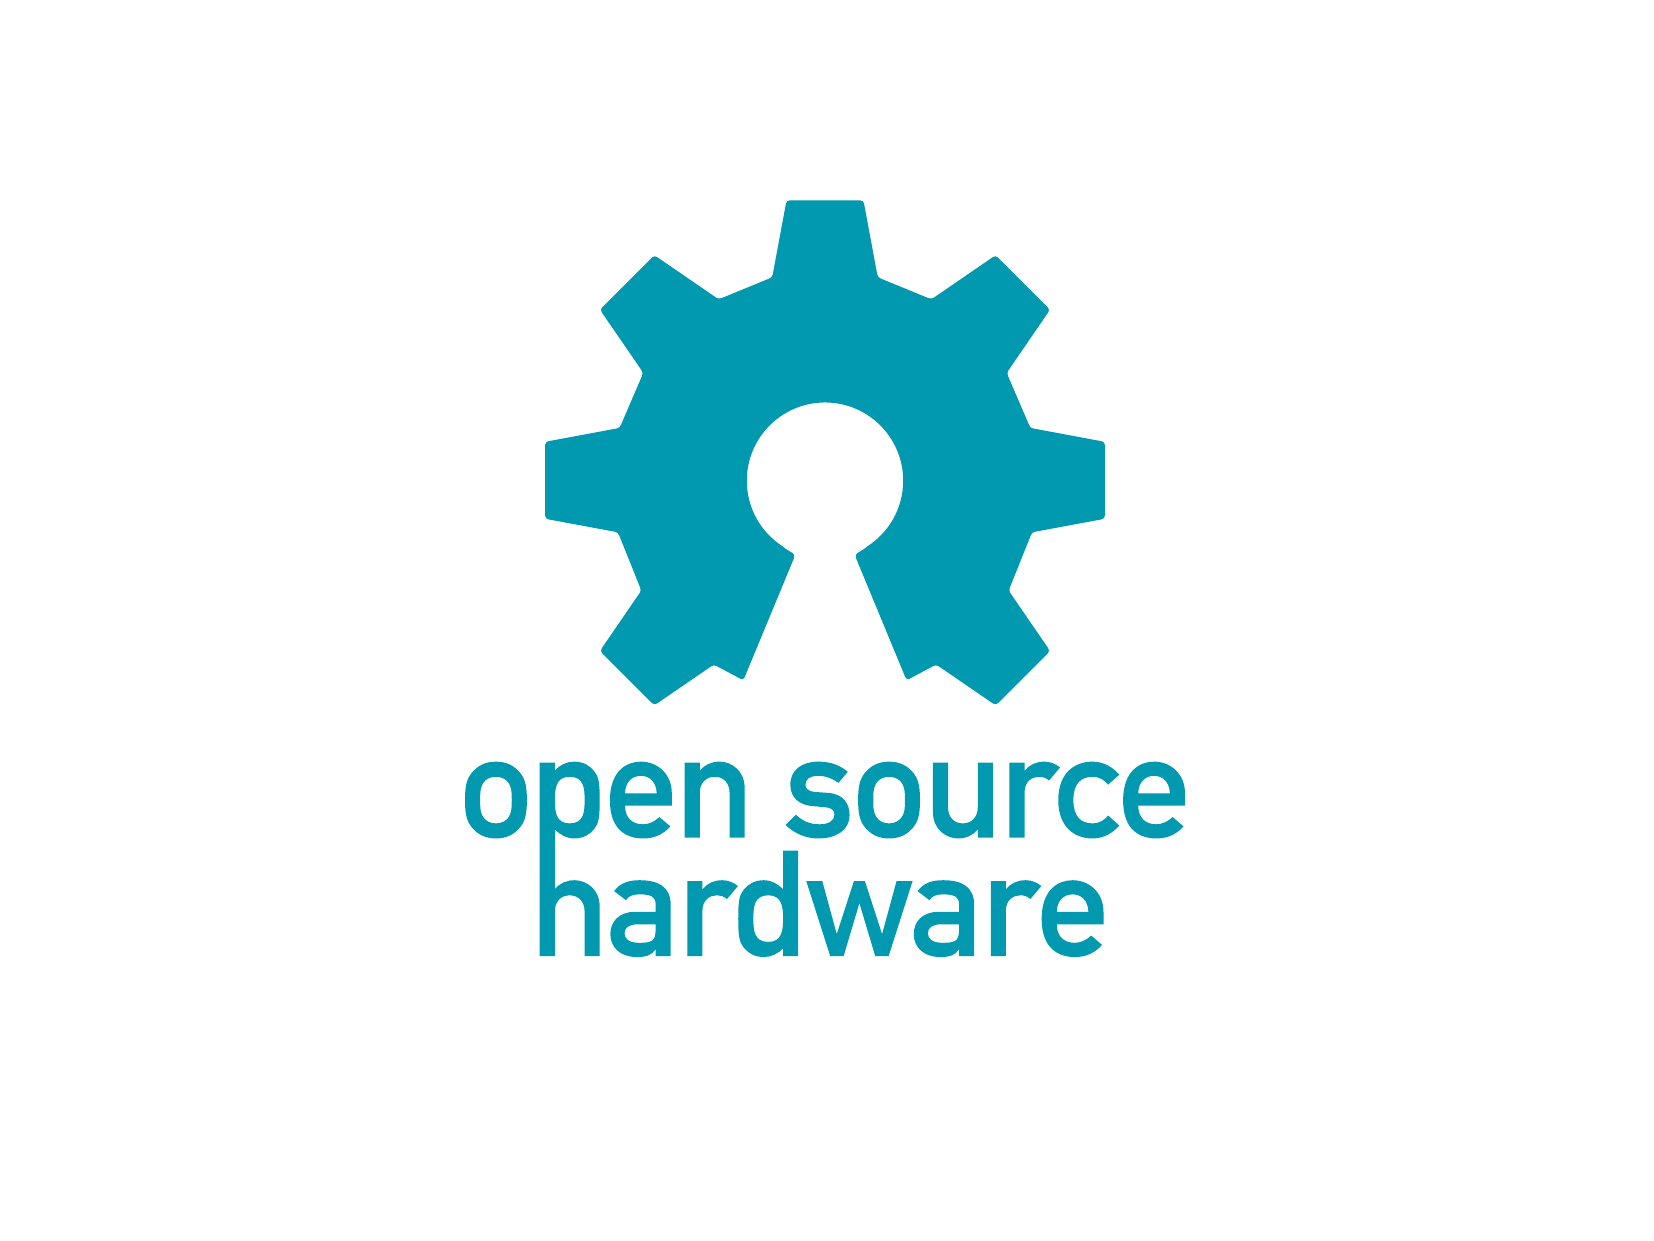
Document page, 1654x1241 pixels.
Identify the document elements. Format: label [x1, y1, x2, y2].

picture [465, 200, 1186, 958]
